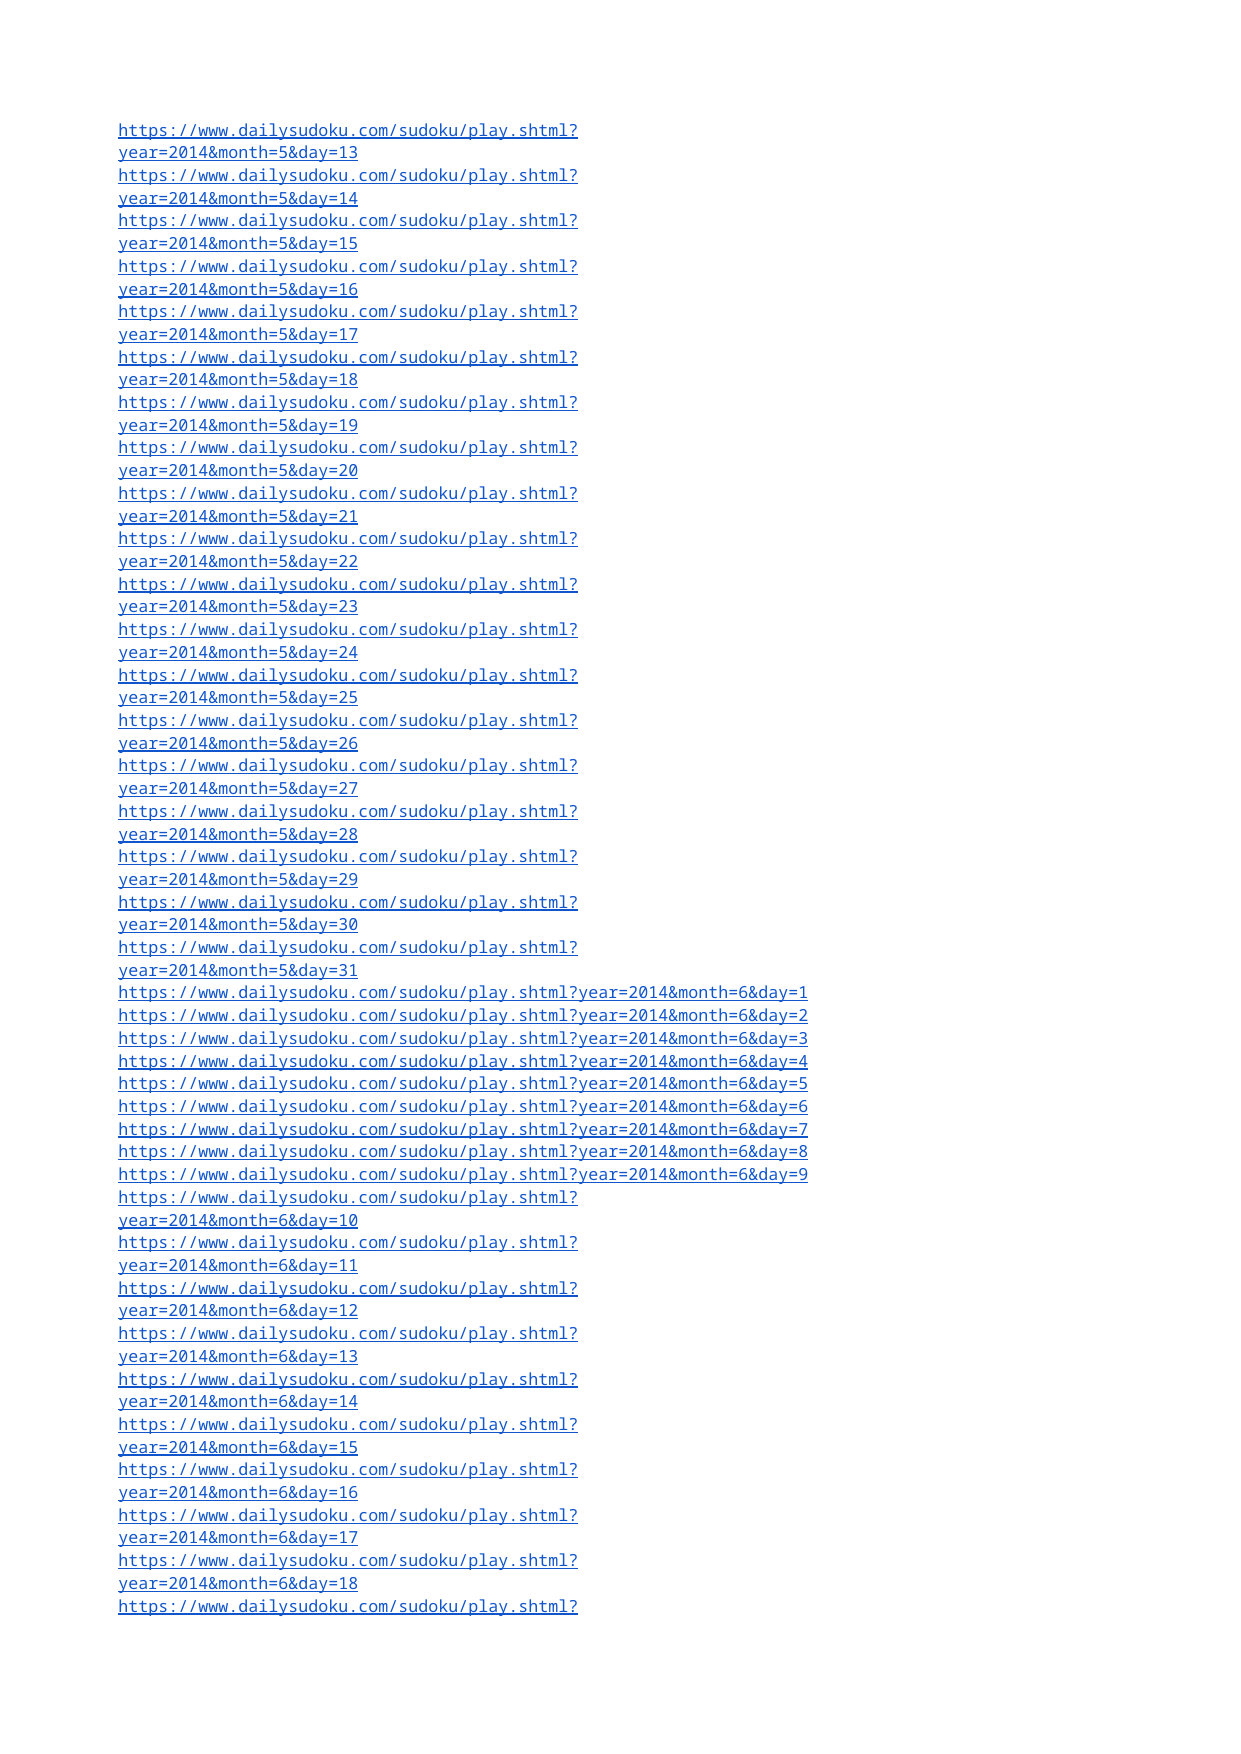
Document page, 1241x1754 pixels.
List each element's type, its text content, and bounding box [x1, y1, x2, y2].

table_cell https://www.dailysudoku.com/sudoku/play.shtml?year=2014&month=6&day=4 [118, 1049, 812, 1072]
table_cell https://www.dailysudoku.com/sudoku/play.shtml?year=2014&month=5&day=22 [118, 527, 812, 572]
table_cell https://www.dailysudoku.com/sudoku/play.shtml?year=2014&month=5&day=25 [118, 663, 812, 708]
table_cell https://www.dailysudoku.com/sudoku/play.shtml?year=2014&month=5&day=29 [118, 845, 812, 890]
table_cell https://www.dailysudoku.com/sudoku/play.shtml?year=2014&month=6&day=13 [118, 1322, 812, 1367]
table_cell https://www.dailysudoku.com/sudoku/play.shtml?year=2014&month=5&day=28 [118, 799, 812, 845]
table_cell https://www.dailysudoku.com/sudoku/play.shtml?year=2014&month=6&day=18 [118, 1549, 812, 1594]
table_cell https://www.dailysudoku.com/sudoku/play.shtml?year=2014&month=5&day=16 [118, 254, 812, 300]
table_cell https://www.dailysudoku.com/sudoku/play.shtml?year=2014&month=5&day=14 [118, 164, 812, 209]
table_cell https://www.dailysudoku.com/sudoku/play.shtml?year=2014&month=6&day=11 [118, 1231, 812, 1276]
table_cell https://www.dailysudoku.com/sudoku/play.shtml?year=2014&month=6&day=2 [118, 1004, 812, 1026]
table_cell https://www.dailysudoku.com/sudoku/play.shtml?year=2014&month=5&day=24 [118, 618, 812, 663]
table_cell https://www.dailysudoku.com/sudoku/play.shtml?year=2014&month=6&day=14 [118, 1367, 812, 1412]
table_cell https://www.dailysudoku.com/sudoku/play.shtml?year=2014&month=5&day=26 [118, 709, 812, 754]
table_cell https://www.dailysudoku.com/sudoku/play.shtml?year=2014&month=5&day=17 [118, 300, 812, 345]
table_cell https://www.dailysudoku.com/sudoku/play.shtml?year=2014&month=6&day=16 [118, 1458, 812, 1503]
table_cell https://www.dailysudoku.com/sudoku/play.shtml?year=2014&month=6&day=8 [118, 1140, 812, 1163]
table_cell https://www.dailysudoku.com/sudoku/play.shtml?year=2014&month=5&day=27 [118, 754, 812, 799]
table_cell https://www.dailysudoku.com/sudoku/play.shtml?year=2014&month=6&day=6 [118, 1095, 812, 1117]
table_cell https://www.dailysudoku.com/sudoku/play.shtml?year=2014&month=6&day=12 [118, 1276, 812, 1322]
table_cell https://www.dailysudoku.com/sudoku/play.shtml?year=2014&month=5&day=19 [118, 391, 812, 436]
table_cell https://www.dailysudoku.com/sudoku/play.shtml?year=2014&month=6&day=7 [118, 1117, 812, 1140]
table_cell https://www.dailysudoku.com/sudoku/play.shtml?year=2014&month=5&day=23 [118, 572, 812, 618]
table_cell https://www.dailysudoku.com/sudoku/play.shtml?year=2014&month=6&day=15 [118, 1413, 812, 1458]
table_cell https://www.dailysudoku.com/sudoku/play.shtml?year=2014&month=6&day=5 [118, 1072, 812, 1094]
table_cell https://www.dailysudoku.com/sudoku/play.shtml?year=2014&month=5&day=30 [118, 890, 812, 936]
table_cell https://www.dailysudoku.com/sudoku/play.shtml?year=2014&month=6&day=17 [118, 1503, 812, 1549]
table_cell https://www.dailysudoku.com/sudoku/play.shtml?year=2014&month=6&day=10 [118, 1185, 812, 1231]
table_cell https://www.dailysudoku.com/sudoku/play.shtml?year=2014&month=5&day=31 [118, 936, 812, 981]
table_cell https://www.dailysudoku.com/sudoku/play.shtml?year=2014&month=6&day=3 [118, 1026, 812, 1049]
table_cell https://www.dailysudoku.com/sudoku/play.shtml?year=2014&month=6&day=1 [118, 981, 812, 1004]
table_cell https://www.dailysudoku.com/sudoku/play.shtml?year=2014&month=5&day=18 [118, 345, 812, 391]
table_cell https://www.dailysudoku.com/sudoku/play.shtml?year=2014&month=5&day=15 [118, 209, 812, 254]
table_cell https://www.dailysudoku.com/sudoku/play.shtml?year=2014&month=5&day=21 [118, 481, 812, 527]
table_cell https://www.dailysudoku.com/sudoku/play.shtml? [118, 1594, 812, 1617]
table_cell https://www.dailysudoku.com/sudoku/play.shtml?year=2014&month=5&day=13 [118, 118, 812, 163]
table_cell https://www.dailysudoku.com/sudoku/play.shtml?year=2014&month=6&day=9 [118, 1163, 812, 1185]
table_cell https://www.dailysudoku.com/sudoku/play.shtml?year=2014&month=5&day=20 [118, 436, 812, 481]
